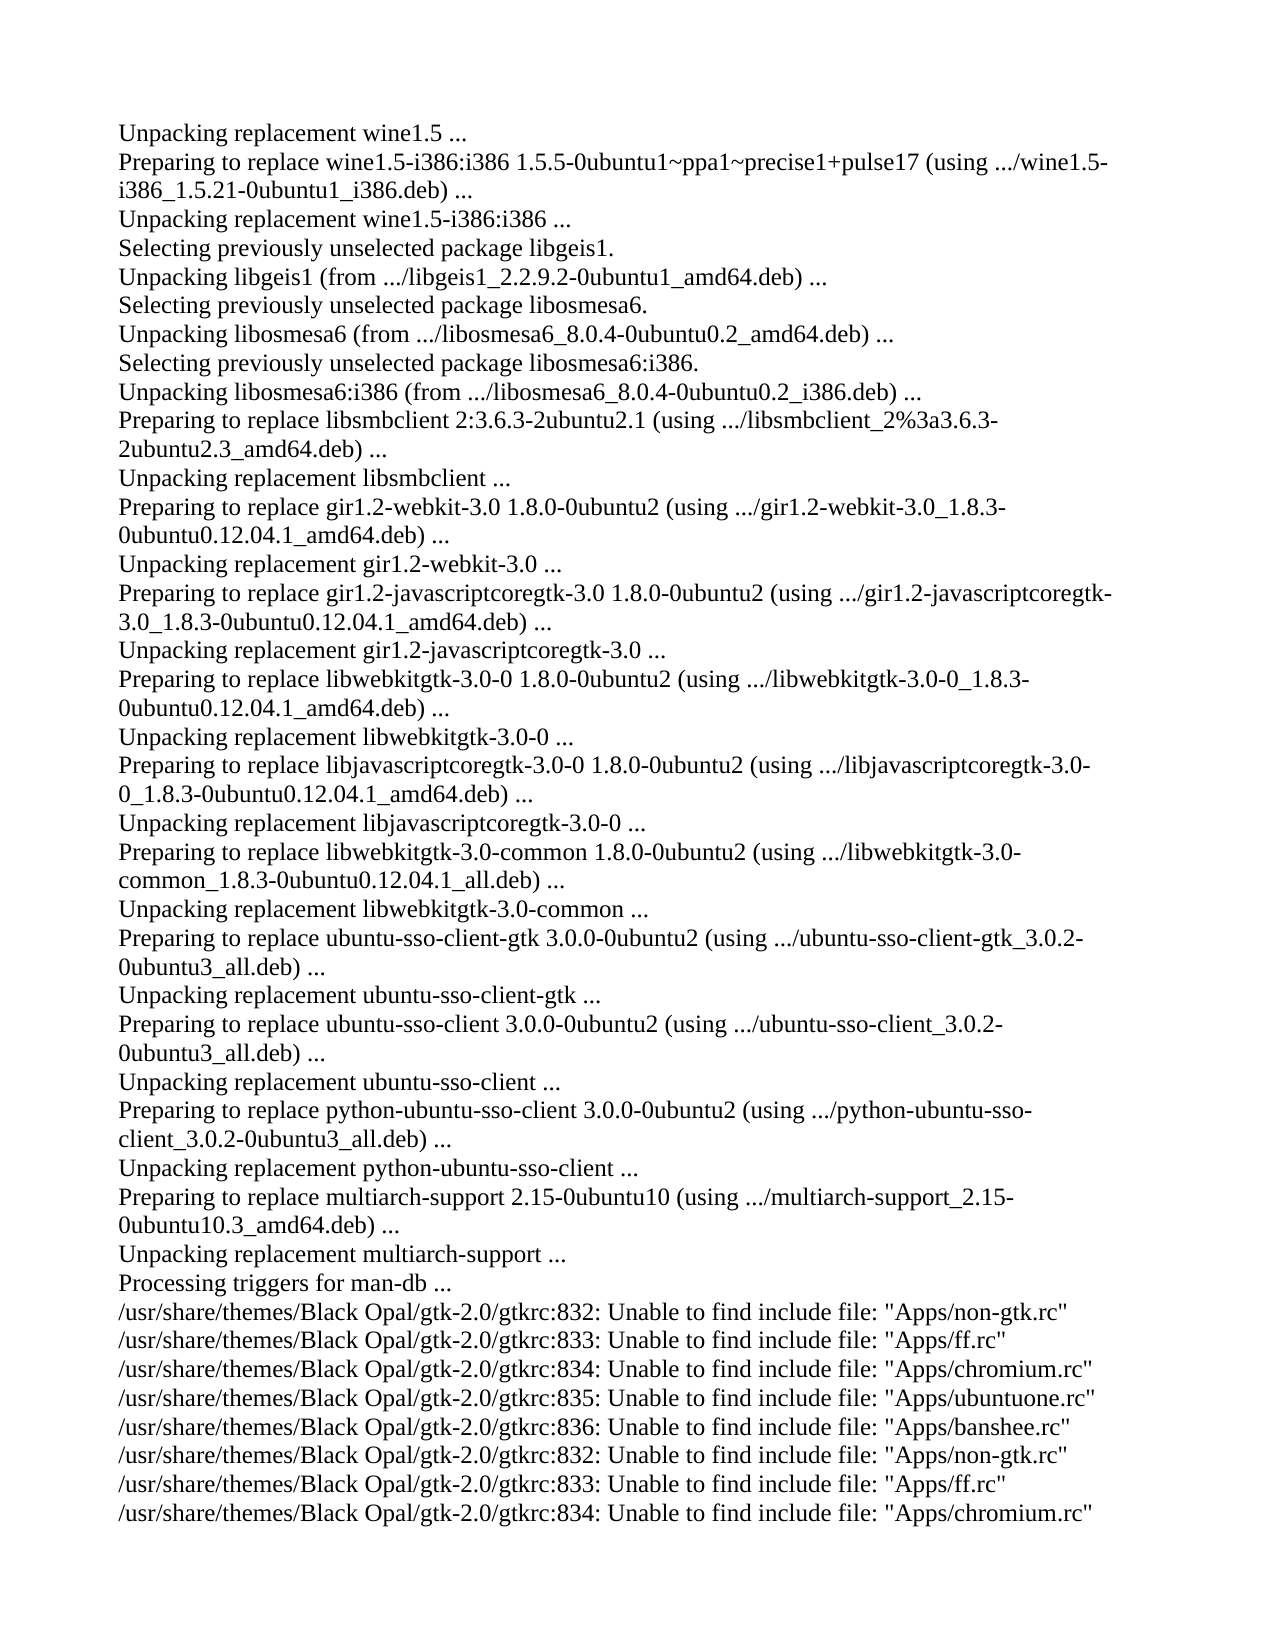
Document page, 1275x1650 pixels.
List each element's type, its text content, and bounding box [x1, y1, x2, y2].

text Unpacking replacement wine1.5 ... [118, 118, 1157, 147]
text Preparing to replace ubuntu-sso-client 3.0.0-0ubuntu2 (using .../ubuntu-sso-client_3.0.2-0ubuntu3_all.deb) ... [118, 1009, 1157, 1067]
text Unpacking replacement libwebkitgtk-3.0-common ... [118, 894, 1157, 923]
text Selecting previously unselected package libosmesa6. [118, 291, 1157, 319]
text Preparing to replace gir1.2-webkit-3.0 1.8.0-0ubuntu2 (using .../gir1.2-webkit-3.0_1.8.3-0ubuntu0.12.04.1_amd64.deb) ... [118, 492, 1157, 549]
text Preparing to replace libwebkitgtk-3.0-common 1.8.0-0ubuntu2 (using .../libwebkitgtk-3.0-common_1.8.3-0ubuntu0.12.04.1_all.deb) ... [118, 837, 1157, 894]
text /usr/share/themes/Black Opal/gtk-2.0/gtkrc:834: Unable to find include file: "Apps/chromium.rc" [118, 1498, 1157, 1527]
text Unpacking replacement ubuntu-sso-client-gtk ... [118, 981, 1157, 1009]
text Preparing to replace libwebkitgtk-3.0-0 1.8.0-0ubuntu2 (using .../libwebkitgtk-3.0-0_1.8.3-0ubuntu0.12.04.1_amd64.deb) ... [118, 664, 1157, 722]
text Selecting previously unselected package libgeis1. [118, 233, 1157, 262]
text /usr/share/themes/Black Opal/gtk-2.0/gtkrc:833: Unable to find include file: "Apps/ff.rc" [118, 1326, 1157, 1354]
text Preparing to replace libsmbclient 2:3.6.3-2ubuntu2.1 (using .../libsmbclient_2%3a3.6.3-2ubuntu2.3_amd64.deb) ... [118, 406, 1157, 463]
text /usr/share/themes/Black Opal/gtk-2.0/gtkrc:834: Unable to find include file: "Apps/chromium.rc" [118, 1354, 1157, 1383]
text Processing triggers for man-db ... [118, 1268, 1157, 1297]
text Unpacking replacement python-ubuntu-sso-client ... [118, 1153, 1157, 1182]
text Unpacking replacement gir1.2-webkit-3.0 ... [118, 549, 1157, 578]
text Unpacking libosmesa6:i386 (from .../libosmesa6_8.0.4-0ubuntu0.2_i386.deb) ... [118, 377, 1157, 406]
text /usr/share/themes/Black Opal/gtk-2.0/gtkrc:835: Unable to find include file: "Apps/ubuntuone.rc" [118, 1383, 1157, 1412]
text Unpacking libgeis1 (from .../libgeis1_2.2.9.2-0ubuntu1_amd64.deb) ... [118, 262, 1157, 291]
text Unpacking replacement libwebkitgtk-3.0-0 ... [118, 722, 1157, 751]
text Unpacking libosmesa6 (from .../libosmesa6_8.0.4-0ubuntu0.2_amd64.deb) ... [118, 319, 1157, 348]
text Preparing to replace libjavascriptcoregtk-3.0-0 1.8.0-0ubuntu2 (using .../libjavascriptcoregtk-3.0-0_1.8.3-0ubuntu0.12.04.1_amd64.deb) ... [118, 751, 1157, 808]
text Unpacking replacement libjavascriptcoregtk-3.0-0 ... [118, 808, 1157, 837]
text Unpacking replacement wine1.5-i386:i386 ... [118, 204, 1157, 233]
text Preparing to replace wine1.5-i386:i386 1.5.5-0ubuntu1~ppa1~precise1+pulse17 (using .../wine1.5-i386_1.5.21-0ubuntu1_i386.deb) ... [118, 147, 1157, 204]
text Preparing to replace gir1.2-javascriptcoregtk-3.0 1.8.0-0ubuntu2 (using .../gir1.2-javascriptcoregtk-3.0_1.8.3-0ubuntu0.12.04.1_amd64.deb) ... [118, 578, 1157, 636]
text /usr/share/themes/Black Opal/gtk-2.0/gtkrc:832: Unable to find include file: "Apps/non-gtk.rc" [118, 1441, 1157, 1469]
text Unpacking replacement multiarch-support ... [118, 1239, 1157, 1268]
text Preparing to replace python-ubuntu-sso-client 3.0.0-0ubuntu2 (using .../python-ubuntu-sso-client_3.0.2-0ubuntu3_all.deb) ... [118, 1096, 1157, 1153]
text /usr/share/themes/Black Opal/gtk-2.0/gtkrc:832: Unable to find include file: "Apps/non-gtk.rc" [118, 1297, 1157, 1326]
text Unpacking replacement gir1.2-javascriptcoregtk-3.0 ... [118, 636, 1157, 664]
text Unpacking replacement ubuntu-sso-client ... [118, 1067, 1157, 1096]
text Preparing to replace multiarch-support 2.15-0ubuntu10 (using .../multiarch-support_2.15-0ubuntu10.3_amd64.deb) ... [118, 1182, 1157, 1239]
text /usr/share/themes/Black Opal/gtk-2.0/gtkrc:833: Unable to find include file: "Apps/ff.rc" [118, 1469, 1157, 1498]
text Preparing to replace ubuntu-sso-client-gtk 3.0.0-0ubuntu2 (using .../ubuntu-sso-client-gtk_3.0.2-0ubuntu3_all.deb) ... [118, 923, 1157, 981]
text /usr/share/themes/Black Opal/gtk-2.0/gtkrc:836: Unable to find include file: "Apps/banshee.rc" [118, 1412, 1157, 1441]
text Unpacking replacement libsmbclient ... [118, 463, 1157, 492]
text Selecting previously unselected package libosmesa6:i386. [118, 348, 1157, 377]
